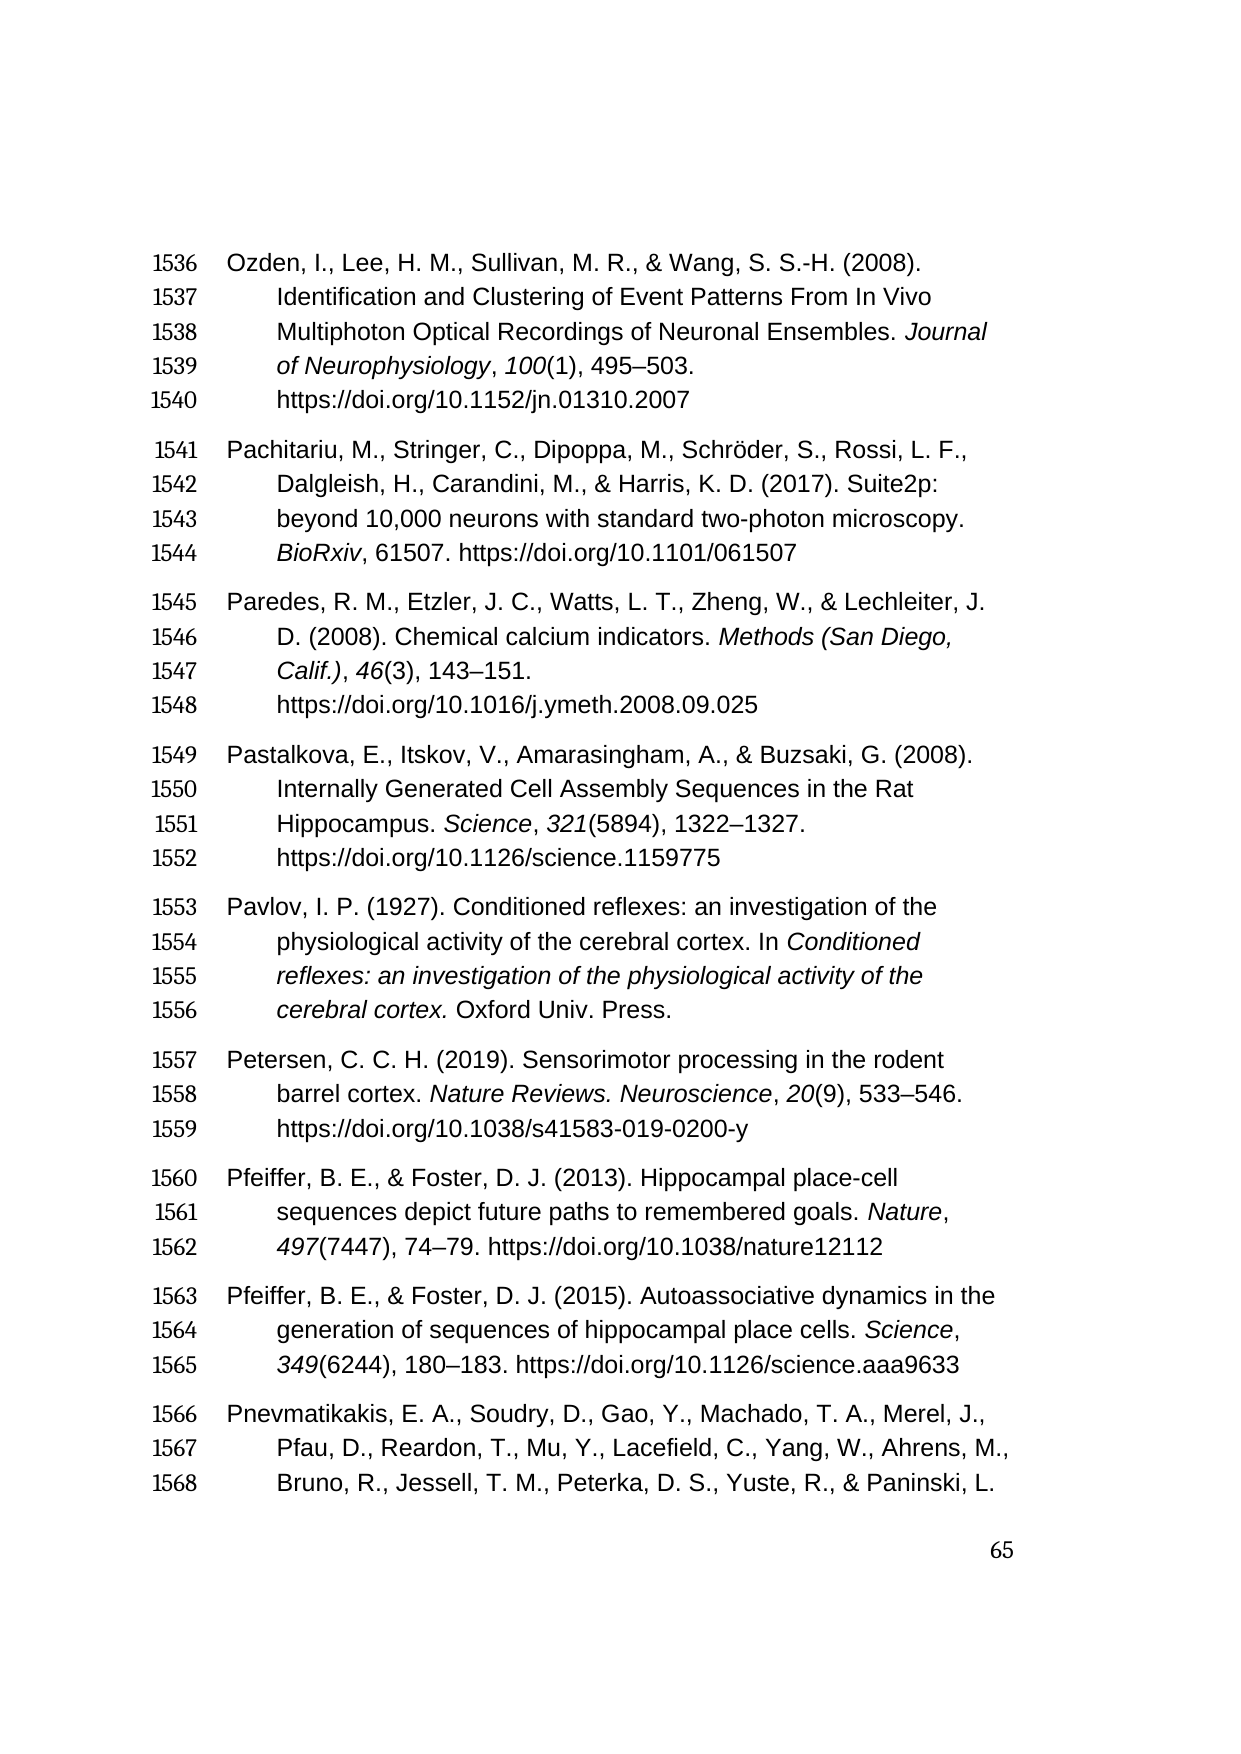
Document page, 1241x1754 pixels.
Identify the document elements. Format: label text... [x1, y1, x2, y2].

text Pavlov, I. P. (1927). Conditioned reflexes: an investigation of the physiological activity of the cerebral cortex. In Conditioned reflexes: an investigation of the physiological activity of the cerebral cortex. Oxford Univ. Press. [226, 892, 1014, 1024]
text Pnevmatikakis, E. A., Soudry, D., Gao, Y., Machado, T. A., Merel, J., Pfau, D., Reardon, T., Mu, Y., Lacefield, C., Yang, W., Ahrens, M., Bruno, R., Jessell, T. M., Peterka, D. S., Yuste, R., & Paninski, L. [226, 1399, 1014, 1496]
text Petersen, C. C. H. (2019). Sensorimotor processing in the rodent barrel cortex. Nature Reviews. Neuroscience, 20(9), 533–546. https://doi.org/10.1038/s41583-019-0200-y [226, 1044, 1014, 1142]
text Pachitariu, M., Stringer, C., Dipoppa, M., Schröder, S., Rossi, L. F., Dalgleish, H., Carandini, M., & Harris, K. D. (2017). Suite2p: beyond 10,000 neurons with standard two-photon microscopy. BioRxiv, 61507. https://doi.org/10.1101/061507 [226, 434, 1014, 567]
text Pfeiffer, B. E., & Foster, D. J. (2015). Autoassociative dynamics in the generation of sequences of hippocampal place cells. Science, 349(6244), 180–183. https://doi.org/10.1126/science.aaa9633 [226, 1281, 1014, 1378]
text Pfeiffer, B. E., & Foster, D. J. (2013). Hippocampal place-cell sequences depict future paths to remembered goals. Nature, 497(7447), 74–79. https://doi.org/10.1038/nature12112 [226, 1163, 1014, 1260]
text Paredes, R. M., Etzler, J. C., Watts, L. T., Zheng, W., & Lechleiter, J. D. (2008). Chemical calcium indicators. Methods (San Diego, Calif.), 46(3), 143–151. https://doi.org/10.1016/j.ymeth.2008.09.025 [226, 587, 1014, 719]
text Pastalkova, E., Itskov, V., Amarasingham, A., & Buzsaki, G. (2008). Internally Generated Cell Assembly Sequences in the Rat Hippocampus. Science, 321(5894), 1322–1327. https://doi.org/10.1126/science.1159775 [226, 739, 1014, 872]
text Ozden, I., Lee, H. M., Sullivan, M. R., & Wang, S. S.-H. (2008). Identification and Clustering of Event Patterns From In Vivo Multiphoton Optical Recordings of Neuronal Ensembles. Journal of Neurophysiology, 100(1), 495–503. https://doi.org/10.1152/jn.01310.2007 [226, 248, 1014, 414]
